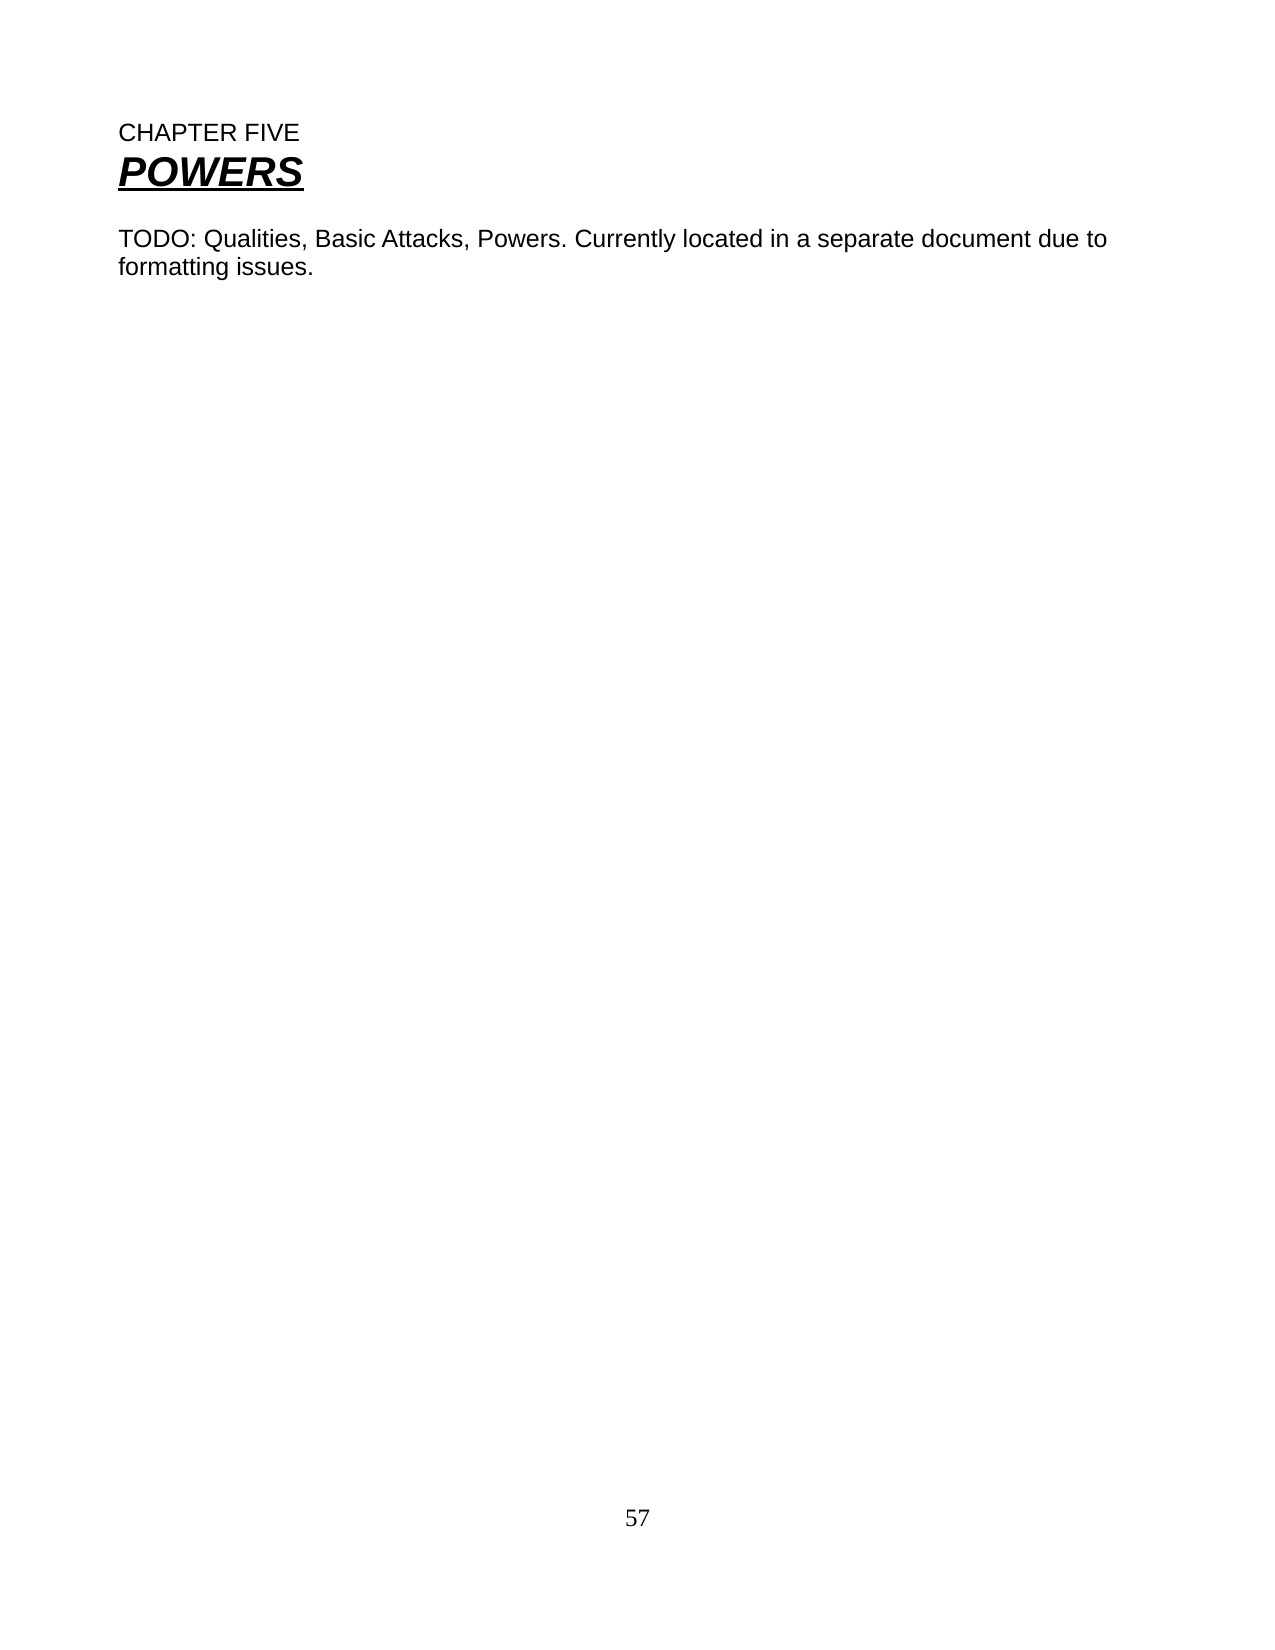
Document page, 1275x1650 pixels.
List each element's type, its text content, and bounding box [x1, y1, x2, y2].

subtitle POWERS [118, 147, 1157, 195]
text TODO: Qualities, Basic Attacks, Powers. Currently located in a separate document due to formatting issues. [118, 223, 1157, 281]
text CHAPTER FIVE [118, 118, 1157, 147]
